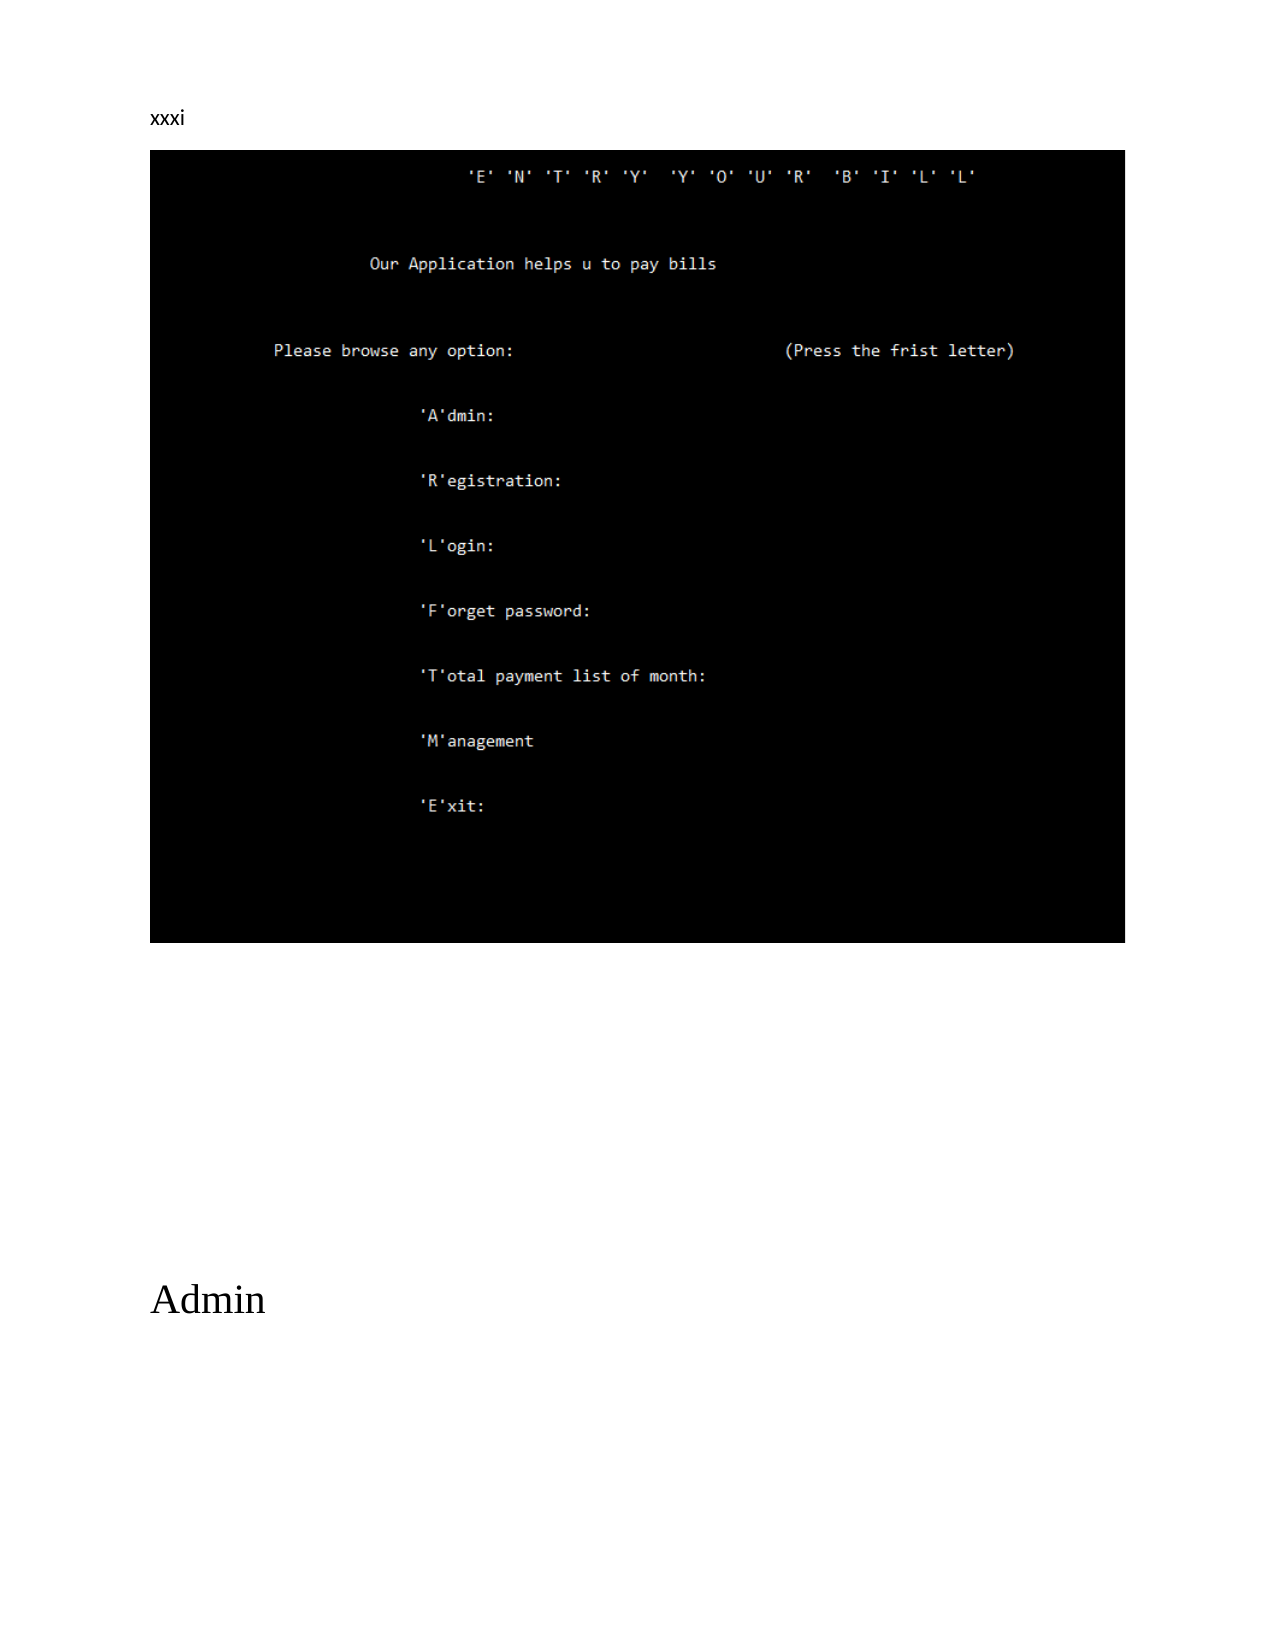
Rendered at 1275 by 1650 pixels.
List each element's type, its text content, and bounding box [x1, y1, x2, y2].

text Admin [150, 1275, 1125, 1323]
picture [150, 150, 1125, 943]
